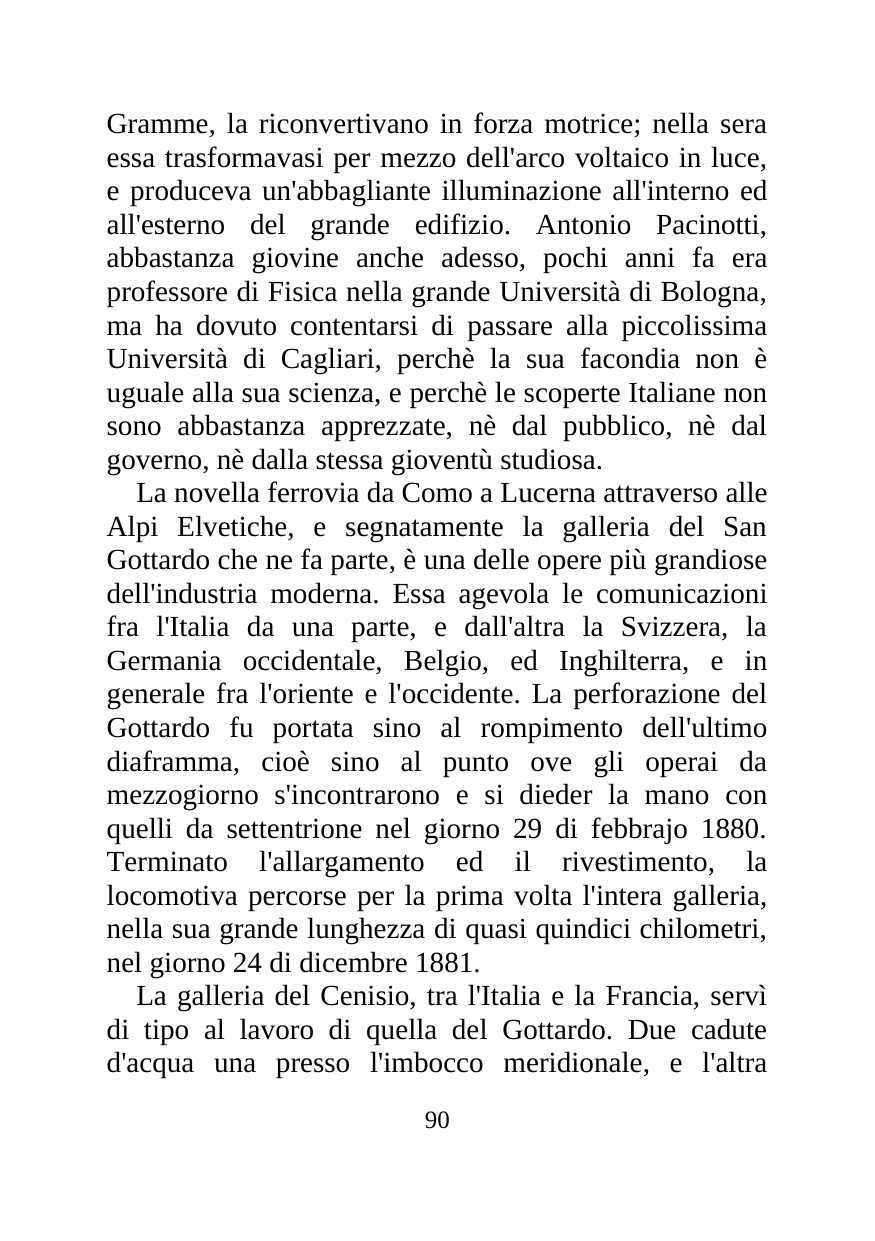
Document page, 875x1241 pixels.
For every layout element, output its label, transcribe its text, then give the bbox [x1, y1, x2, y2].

text Gramme, la riconvertivano in forza motrice; nella sera essa trasformavasi per mezzo dell'arco voltaico in luce, e produceva un'abbagliante illuminazione all'interno ed all'esterno del grande edifizio. Antonio Pacinotti, abbastanza giovine anche adesso, pochi anni fa era professore di Fisica nella grande Università di Bologna, ma ha dovuto contentarsi di passare alla piccolissima Università di Cagliari, perchè la sua facondia non è uguale alla sua scienza, e perchè le scoperte Italiane non sono abbastanza apprezzate, nè dal pubblico, nè dal governo, nè dalla stessa gioventù studiosa. [106, 106, 768, 475]
text La galleria del Cenisio, tra l'Italia e la Francia, servì di tipo al lavoro di quella del Gottardo. Due cadute d'acqua una presso l'imbocco meridionale, e l'altra [106, 978, 768, 1079]
text La novella ferrovia da Como a Lucerna attraverso alle Alpi Elvetiche, e segnatamente la galleria del San Gottardo che ne fa parte, è una delle opere più grandiose dell'industria moderna. Essa agevola le comunicazioni fra l'Italia da una parte, e dall'altra la Svizzera, la Germania occidentale, Belgio, ed Inghilterra, e in generale fra l'oriente e l'occidente. La perforazione del Gottardo fu portata sino al rompimento dell'ultimo diaframma, cioè sino al punto ove gli operai da mezzogiorno s'incontrarono e si dieder la mano con quelli da settentrione nel giorno 29 di febbrajo 1880. Terminato l'allargamento ed il rivestimento, la locomotiva percorse per la prima volta l'intera galleria, nella sua grande lunghezza di quasi quindici chilometri, nel giorno 24 di dicembre 1881. [106, 475, 768, 978]
